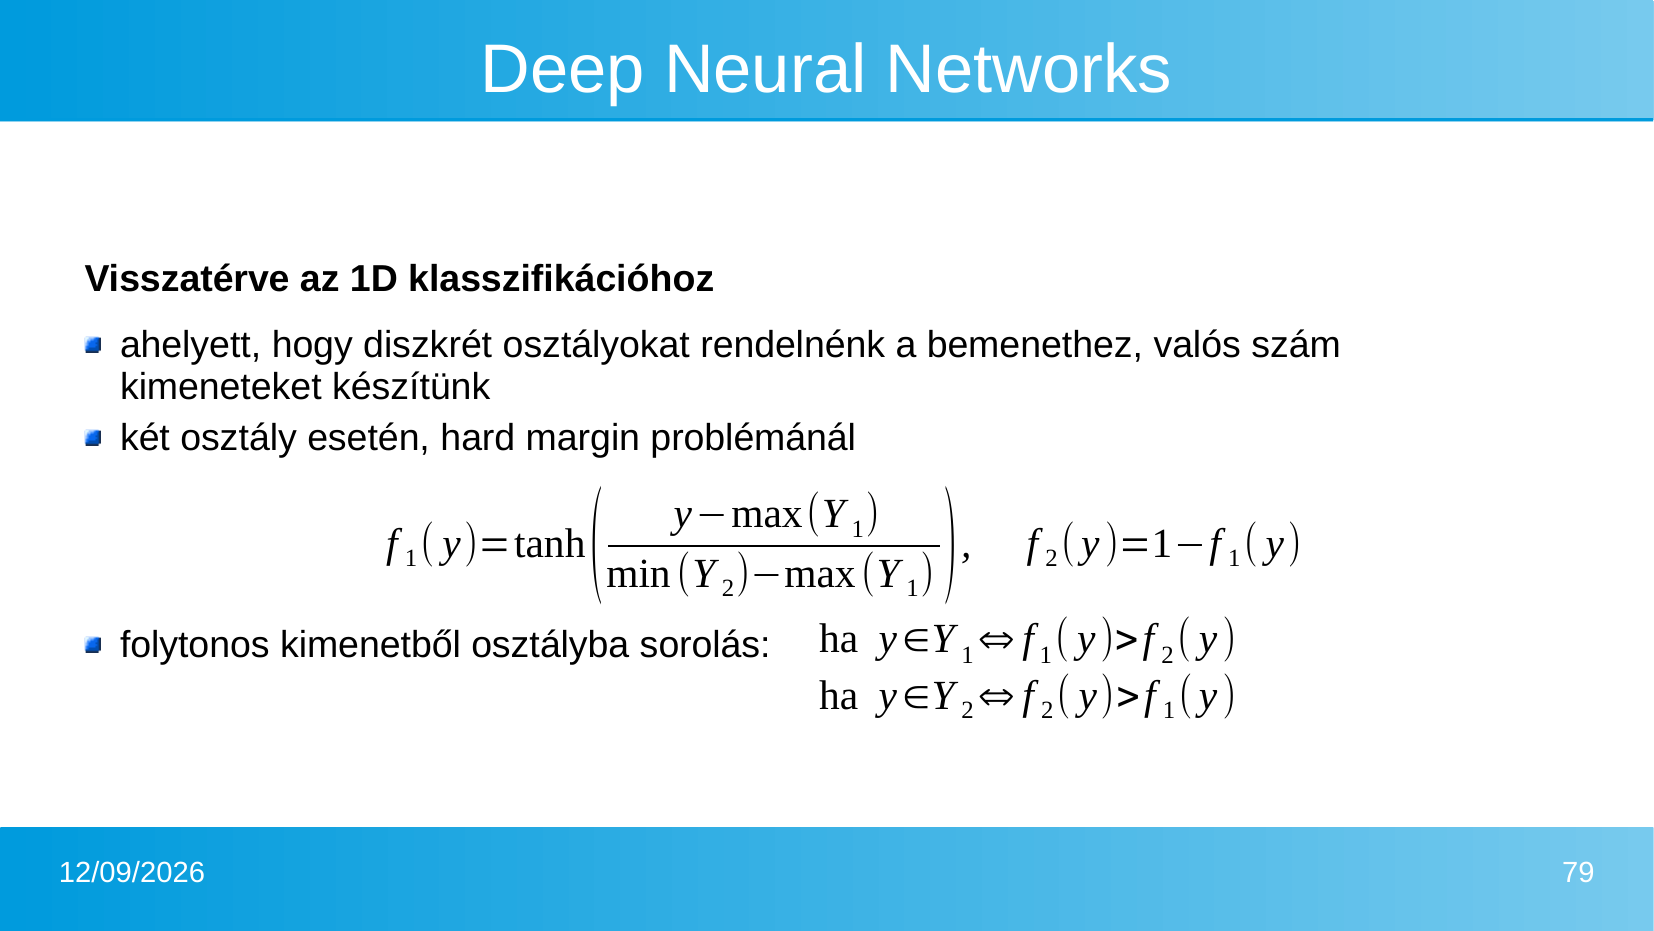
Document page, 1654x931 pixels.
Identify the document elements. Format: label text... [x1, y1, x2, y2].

text_box Visszatérve az 1D klasszifikációhoz ahelyett, hogy diszkrét osztályokat rendelnénk a bemenethez, valós szám kimeneteket készítünk két osztály esetén, hard margin problémánál folytonos kimenetből osztályba sorolás: [69, 250, 1549, 673]
title Deep Neural Networks [59, 29, 1595, 108]
chart [811, 615, 1242, 724]
chart [378, 483, 1308, 607]
